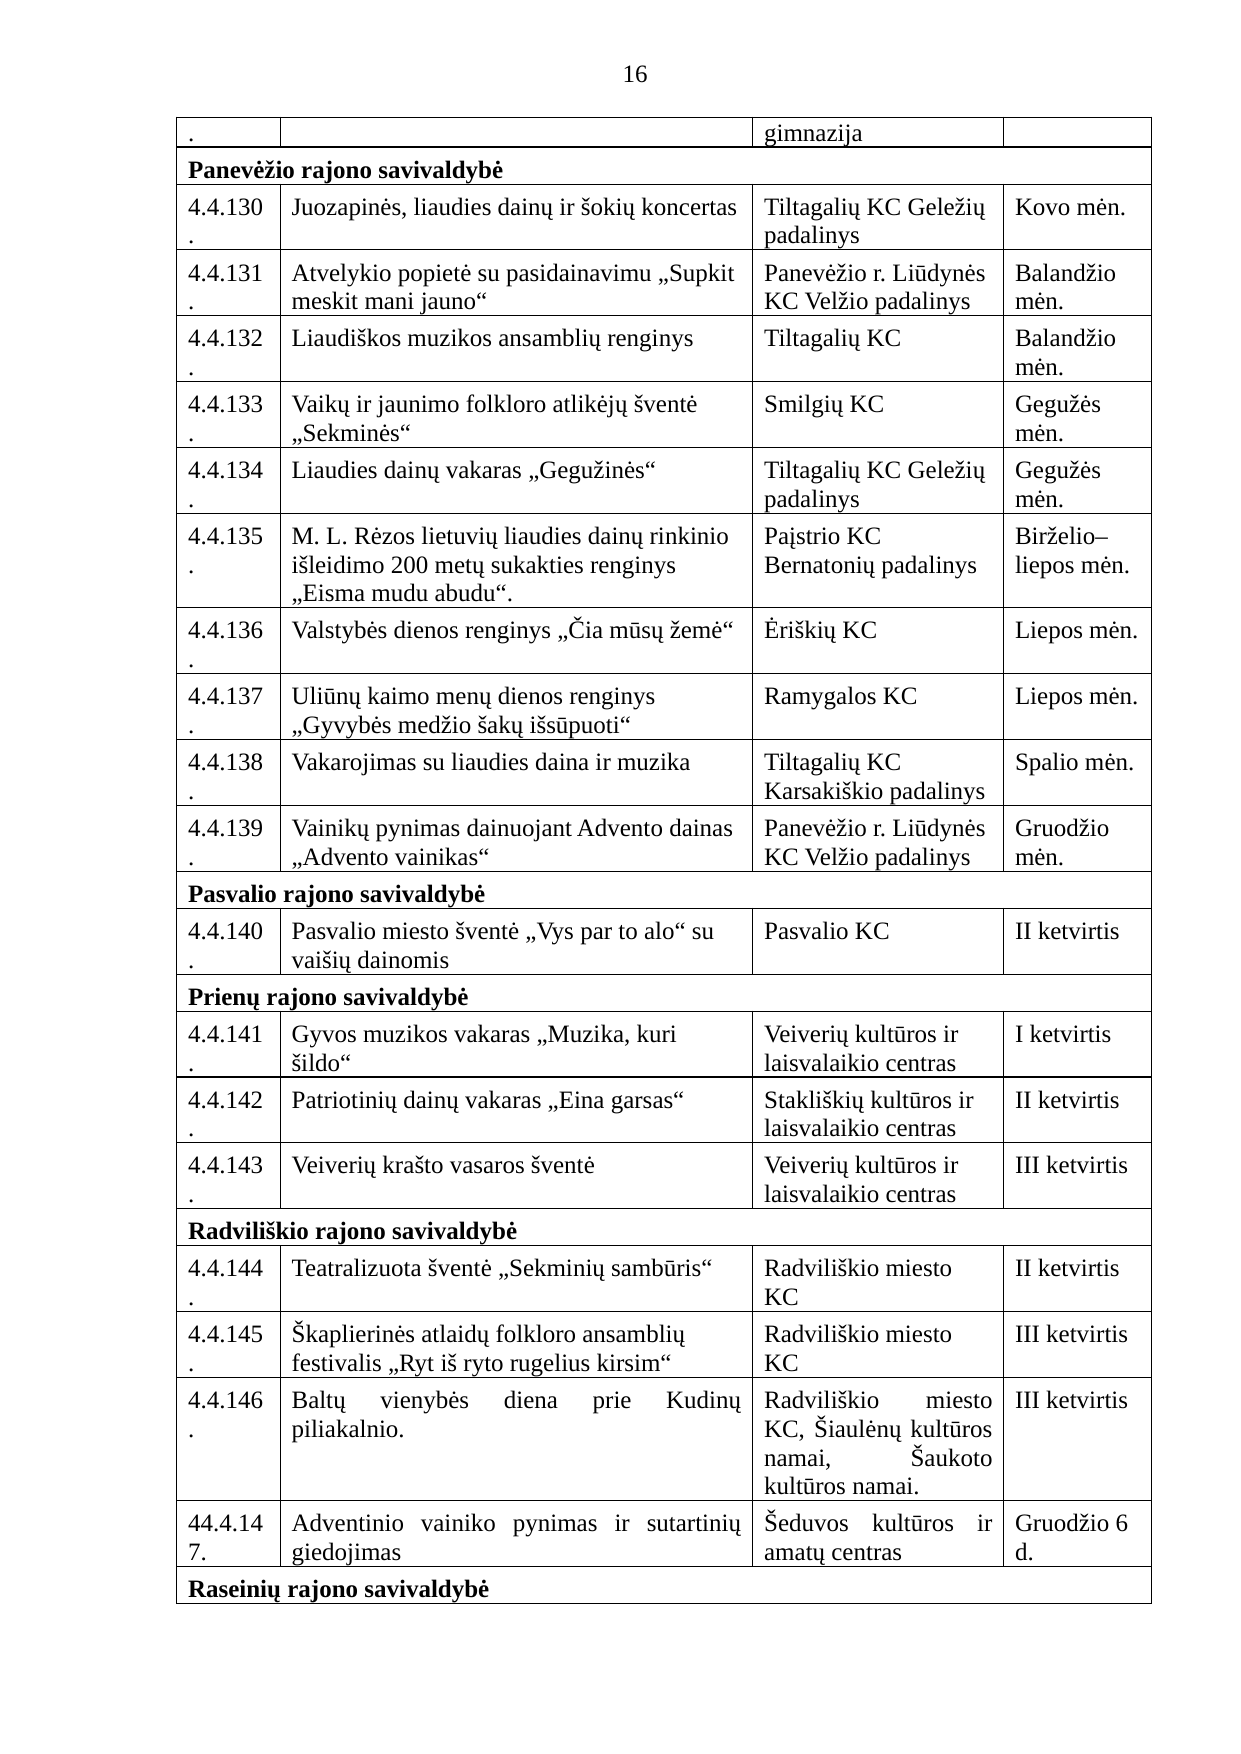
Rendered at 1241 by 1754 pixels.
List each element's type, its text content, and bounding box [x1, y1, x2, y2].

table_cell Smilgių KC [753, 382, 1003, 447]
table_cell [1152, 1311, 1240, 1377]
table_cell 4.4.146. [177, 1378, 280, 1500]
table_cell Panevėžio r. Liūdynės KC Velžio padalinys [753, 806, 1003, 871]
table_cell Liepos mėn. [1004, 608, 1151, 673]
table_cell Pasvalio KC [753, 909, 1003, 973]
table_cell Pasvalio rajono savivaldybė [177, 872, 1151, 908]
table_cell 4.4.144. [177, 1246, 280, 1311]
table_cell Liepos mėn. [1004, 674, 1151, 739]
table_cell Vakarojimas su liaudies daina ir muzika [281, 740, 752, 805]
table_cell Gyvos muzikos vakaras „Muzika, kuri šildo“ [281, 1012, 752, 1076]
table_cell [1152, 381, 1240, 447]
table_cell [1152, 739, 1240, 805]
table_cell II ketvirtis [1004, 1078, 1151, 1142]
table_cell I ketvirtis [1004, 1012, 1151, 1076]
table_cell M. L. Rėzos lietuvių liaudies dainų rinkinio išleidimo 200 metų sukakties renginys „Eisma mudu abudu“. [281, 514, 752, 607]
table_cell Juozapinės, liaudies dainų ir šokių koncertas [281, 185, 752, 249]
table_cell Ramygalos KC [753, 674, 1003, 739]
table_cell [1152, 805, 1240, 871]
table_cell 44.4.147. [177, 1501, 280, 1566]
table_cell 4.4.135. [177, 514, 280, 607]
table_cell . [177, 118, 280, 146]
table_cell 4.4.145. [177, 1312, 280, 1377]
table_cell Liaudiškos muzikos ansamblių renginys [281, 316, 752, 381]
table_cell [1152, 1566, 1240, 1603]
table_cell Radviliškio miesto KC, Šiaulėnų kultūros namai, Šaukoto kultūros namai. [753, 1378, 1003, 1500]
table_cell Tiltagalių KC Geležių padalinys [753, 448, 1003, 513]
table_cell III ketvirtis [1004, 1143, 1151, 1208]
table_cell Teatralizuota šventė „Sekminių sambūris“ [281, 1246, 752, 1311]
table_cell Patriotinių dainų vakaras „Eina garsas“ [281, 1078, 752, 1142]
table_cell Valstybės dienos renginys „Čia mūsų žemė“ [281, 608, 752, 673]
table_cell Kovo mėn. [1004, 185, 1151, 249]
table_cell [1152, 1377, 1240, 1500]
table_cell Tiltagalių KC Geležių padalinys [753, 185, 1003, 249]
table_cell Veiverių krašto vasaros šventė [281, 1143, 752, 1208]
table_cell Balandžio mėn. [1004, 316, 1151, 381]
table_cell Birželio–liepos mėn. [1004, 514, 1151, 607]
table_cell III ketvirtis [1004, 1378, 1151, 1500]
table_cell Baltų vienybės diena prie Kudinų piliakalnio. [281, 1378, 752, 1500]
table_cell [1152, 146, 1240, 183]
table_cell Radviliškio miesto KC [753, 1246, 1003, 1311]
table_cell II ketvirtis [1004, 909, 1151, 973]
table_cell Spalio mėn. [1004, 740, 1151, 805]
table_cell Vainikų pynimas dainuojant Advento dainas „Advento vainikas“ [281, 806, 752, 871]
table_cell [1152, 1011, 1240, 1076]
table_cell 4.4.133. [177, 382, 280, 447]
table_cell 4.4.134. [177, 448, 280, 513]
table_cell Adventinio vainiko pynimas ir sutartinių giedojimas [281, 1501, 752, 1566]
table_cell 4.4.137. [177, 674, 280, 739]
table_cell Vaikų ir jaunimo folkloro atlikėjų šventė „Sekminės“ [281, 382, 752, 447]
table_cell [1152, 673, 1240, 739]
table_cell [1152, 908, 1240, 973]
table_cell Stakliškių kultūros ir laisvalaikio centras [753, 1078, 1003, 1142]
table_cell Panevėžio rajono savivaldybė [177, 148, 1151, 183]
table_cell 4.4.132. [177, 316, 280, 381]
table_cell Pasvalio miesto šventė „Vys par to alo“ su vaišių dainomis [281, 909, 752, 973]
table_cell Šeduvos kultūros ir amatų centras [753, 1501, 1003, 1566]
table_cell [1152, 513, 1240, 607]
table_cell Balandžio mėn. [1004, 250, 1151, 315]
table_cell [1152, 249, 1240, 315]
table_cell II ketvirtis [1004, 1246, 1151, 1311]
table_cell Panevėžio r. Liūdynės KC Velžio padalinys [753, 250, 1003, 315]
table_cell [1152, 871, 1240, 908]
table_cell Tiltagalių KC [753, 316, 1003, 381]
table_cell [1152, 184, 1240, 249]
table_cell Škaplierinės atlaidų folkloro ansamblių festivalis „Ryt iš ryto rugelius kirsim“ [281, 1312, 752, 1377]
table_cell [1152, 1142, 1240, 1208]
table_cell Gegužės mėn. [1004, 382, 1151, 447]
table_cell gimnazija [753, 118, 1003, 146]
table_cell Ėriškių KC [753, 608, 1003, 673]
table_cell 4.4.136. [177, 608, 280, 673]
table_cell [1152, 1245, 1240, 1311]
table_cell [1152, 974, 1240, 1011]
table_cell [1152, 607, 1240, 673]
table_cell [1152, 1500, 1240, 1566]
table_cell Prienų rajono savivaldybė [177, 975, 1151, 1011]
table_cell Uliūnų kaimo menų dienos renginys „Gyvybės medžio šakų išsūpuoti“ [281, 674, 752, 739]
table_cell 4.4.140. [177, 909, 280, 973]
table_cell 4.4.131. [177, 250, 280, 315]
table_cell Tiltagalių KC Karsakiškio padalinys [753, 740, 1003, 805]
table_cell Radviliškio rajono savivaldybė [177, 1209, 1151, 1245]
table_cell 4.4.130. [177, 185, 280, 249]
table_cell Atvelykio popietė su pasidainavimu „Supkit meskit mani jauno“ [281, 250, 752, 315]
table_cell [281, 118, 752, 146]
table_cell Gegužės mėn. [1004, 448, 1151, 513]
table_cell Gruodžio 6 d. [1004, 1501, 1151, 1566]
table_cell [1152, 315, 1240, 381]
table_cell [1152, 1076, 1240, 1142]
table_cell Veiverių kultūros ir laisvalaikio centras [753, 1012, 1003, 1076]
table_cell 4.4.138. [177, 740, 280, 805]
table_cell Liaudies dainų vakaras „Gegužinės“ [281, 448, 752, 513]
table_cell [1152, 1208, 1240, 1245]
table_cell Gruodžio mėn. [1004, 806, 1151, 871]
table_cell 4.4.141. [177, 1012, 280, 1076]
table_cell [1152, 117, 1240, 146]
table_cell Paįstrio KC Bernatonių padalinys [753, 514, 1003, 607]
table_cell Radviliškio miesto KC [753, 1312, 1003, 1377]
table_cell Raseinių rajono savivaldybė [177, 1567, 1151, 1603]
table_cell Veiverių kultūros ir laisvalaikio centras [753, 1143, 1003, 1208]
table_cell [1152, 447, 1240, 513]
table_cell 4.4.139. [177, 806, 280, 871]
table_cell III ketvirtis [1004, 1312, 1151, 1377]
table_cell 4.4.142. [177, 1078, 280, 1142]
table_cell 4.4.143. [177, 1143, 280, 1208]
table_cell [1004, 118, 1151, 146]
